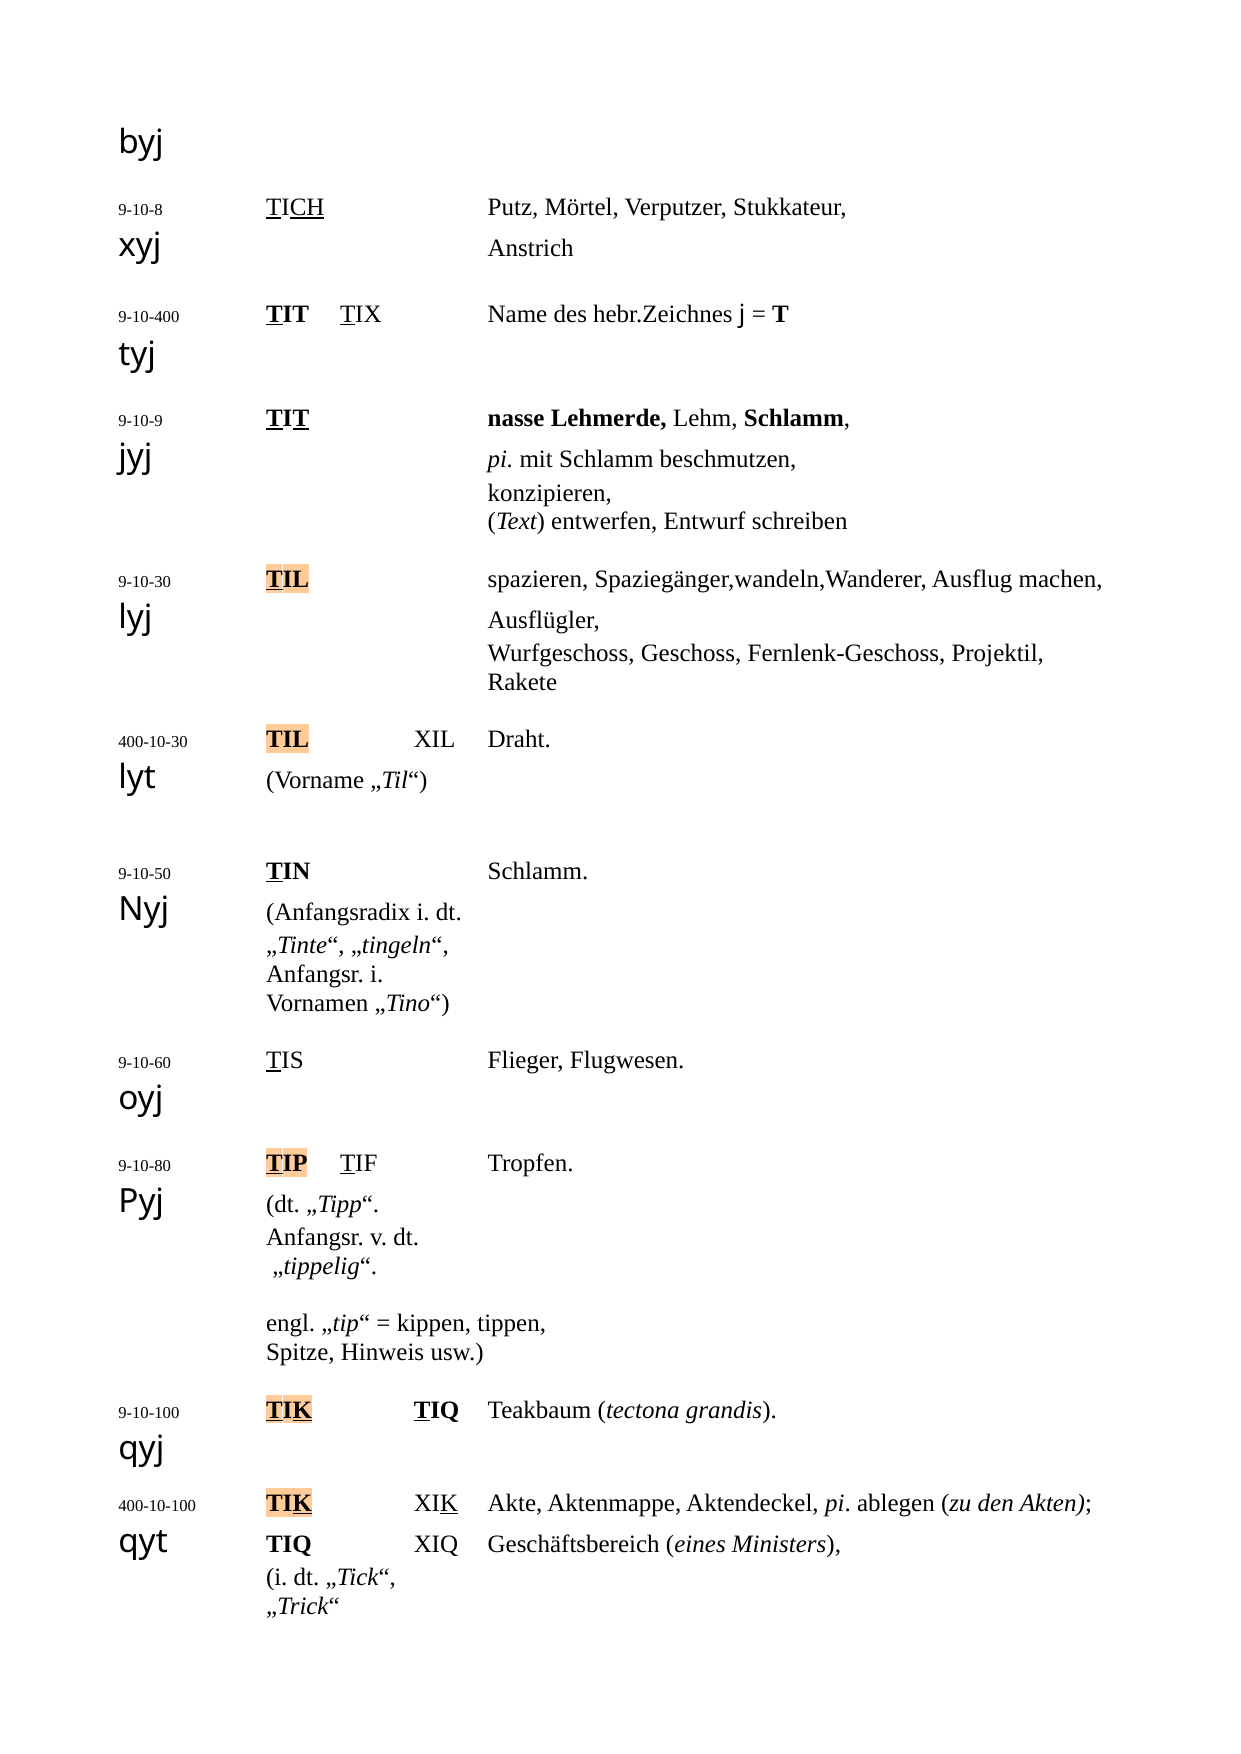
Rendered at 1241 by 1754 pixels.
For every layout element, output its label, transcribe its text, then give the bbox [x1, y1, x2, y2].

text „tippelig“. [118, 1251, 1122, 1280]
text byj [118, 118, 1122, 192]
text Anfangsr. v. dt. [118, 1222, 1122, 1251]
text Vornamen „Tino“) [118, 988, 1122, 1016]
text qyt TIQ XIQ Geschäftsbereich (eines Ministers), [118, 1517, 1122, 1562]
text Wurfgeschoss, Geschoss, Fernlenk-Geschoss, Projektil, Rakete [118, 638, 1122, 696]
text qyj [118, 1423, 1122, 1469]
text tyj [118, 329, 1122, 403]
text 9-10-100 TIK TIQ Teakbaum (tectona grandis). [118, 1395, 1122, 1423]
text „Trick“ [118, 1591, 1122, 1620]
text 9-10-8 TICH Putz, Mörtel, Verputzer, Stukkateur, [118, 192, 1122, 221]
text 400-10-30 TIL XIL Draht. [118, 724, 1122, 753]
text konzipieren, [118, 478, 1122, 506]
text xyj Anstrich [118, 221, 1122, 266]
text engl. „tip“ = kippen, tippen, [118, 1308, 1122, 1337]
text Spitze, Hinweis usw.) [118, 1337, 1122, 1366]
text 9-10-400 TIT TIX Name des hebr.Zeichnes j = T [118, 295, 1122, 329]
text (i. dt. „Tick“, [118, 1562, 1122, 1591]
text „Tinte“, „tingeln“, [118, 930, 1122, 959]
text 9-10-30 TIL spazieren, Spaziegänger,wandeln,Wanderer, Ausflug machen, lyj Ausflügler, [118, 535, 1122, 638]
text 9-10-60 TIS Flieger, Flugwesen. [118, 1045, 1122, 1074]
text 9-10-50 TIN Schlamm. Nyj (Anfangsradix i. dt. [118, 827, 1122, 930]
text jyj pi. mit Schlamm beschmutzen, [118, 432, 1122, 478]
text Anfangsr. i. [118, 959, 1122, 988]
text 9-10-80 TIP TIF Tropfen. Pyj (dt. „Tipp“. [118, 1148, 1122, 1222]
text 400-10-100 TIK XIK Akte, Aktenmappe, Aktendeckel, pi. ablegen (zu den Akten); [118, 1488, 1122, 1517]
text (Text) entwerfen, Entwurf schreiben [118, 506, 1122, 535]
text lyt (Vorname „Til“) [118, 753, 1122, 798]
text 9-10-9 TIT nasse Lehmerde, Lehm, Schlamm, [118, 403, 1122, 432]
text oyj [118, 1074, 1122, 1148]
